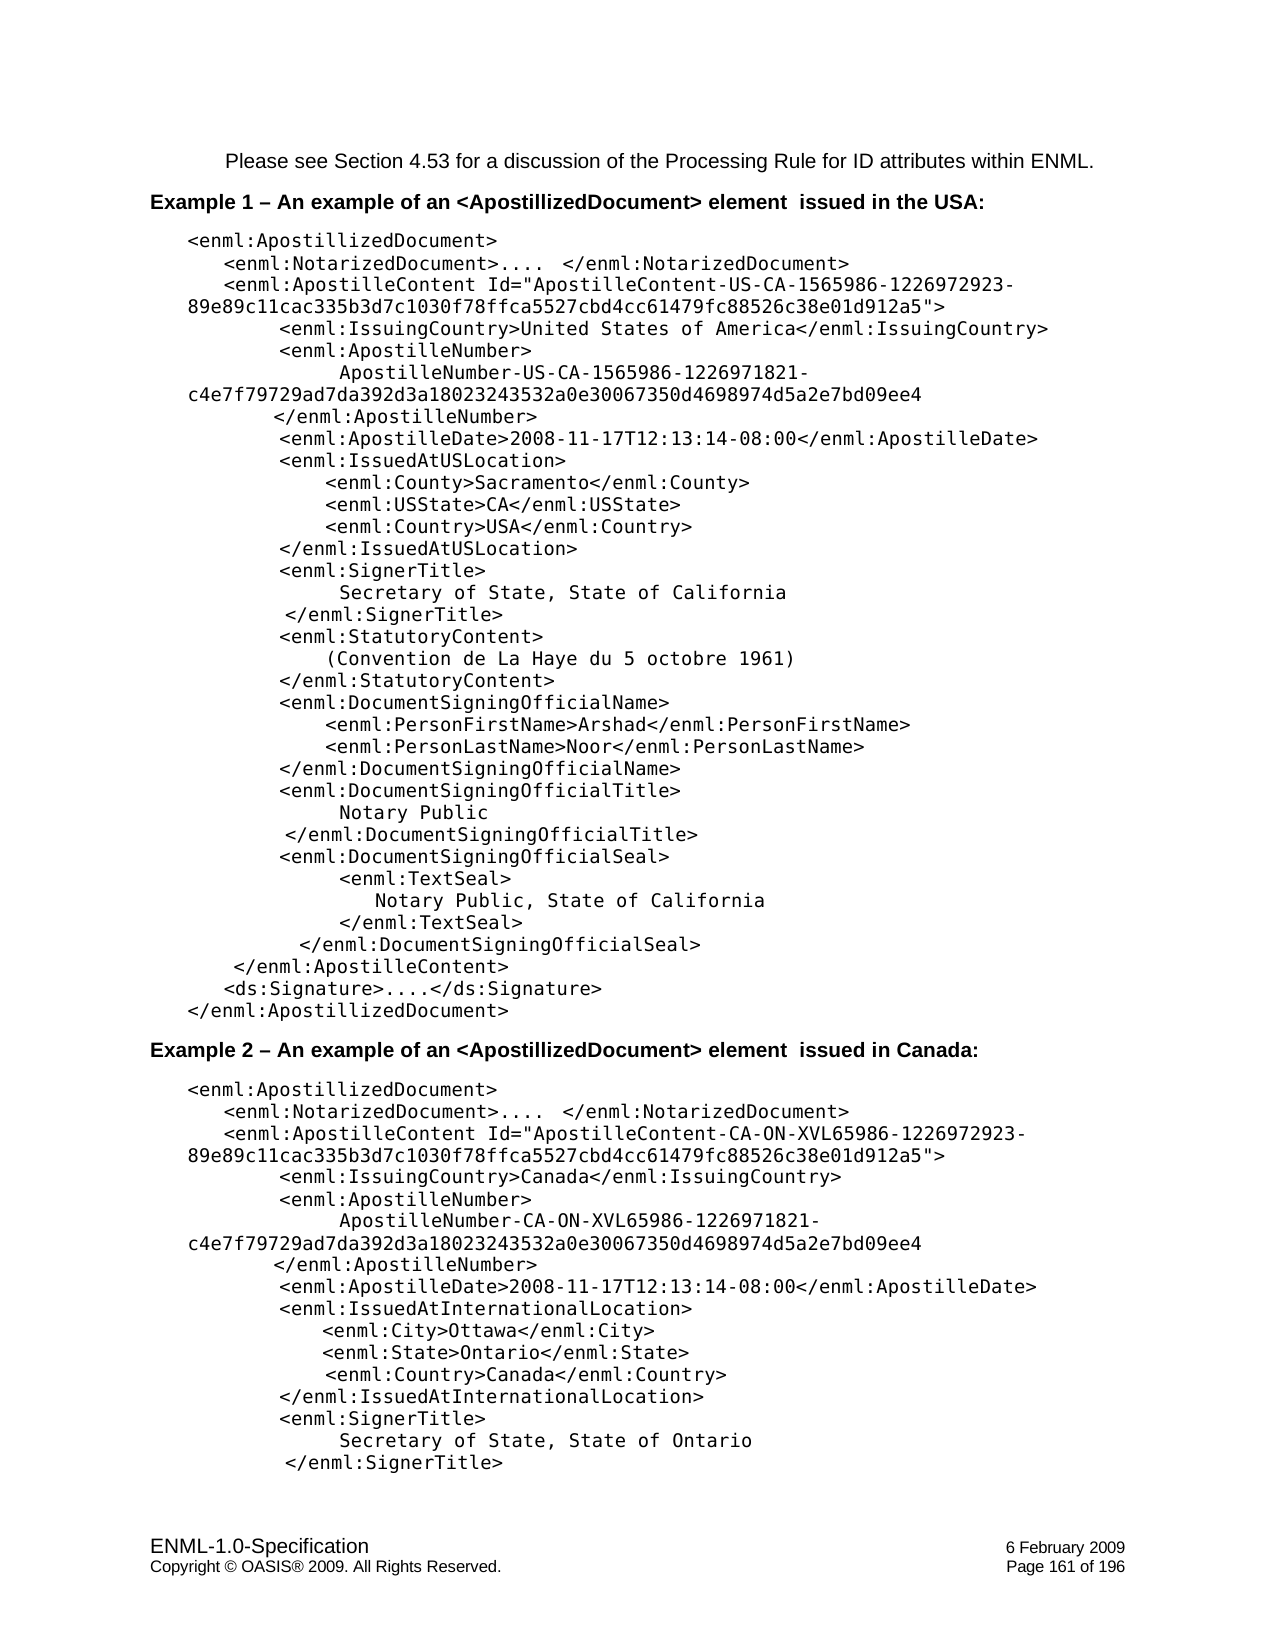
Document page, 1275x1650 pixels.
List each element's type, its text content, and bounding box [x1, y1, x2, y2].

text Example 2 – An example of an <ApostillizedDocument> element issued in Canada: [150, 1038, 1125, 1062]
text <enml:ApostillizedDocument> <enml:NotarizedDocument>.... </enml:NotarizedDocument> <enml:ApostilleContent Id="ApostilleContent-US-CA-1565986-1226972923-89e89c11cac335b3d7c1030f78ffca5527cbd4cc61479fc88526c38e01d912a5"> <enml:IssuingCountry>United States of America</enml:IssuingCountry> <enml:ApostilleNumber> ApostilleNumber-US-CA-1565986-1226971821-c4e7f79729ad7da392d3a18023243532a0e30067350d4698974d5a2e7bd09ee4 </enml:ApostilleNumber> <enml:ApostilleDate>2008-11-17T12:13:14-08:00</enml:ApostilleDate> <enml:IssuedAtUSLocation> <enml:County>Sacramento</enml:County> <enml:USState>CA</enml:USState> <enml:Country>USA</enml:Country> </enml:IssuedAtUSLocation> <enml:SignerTitle> Secretary of State, State of California </enml:SignerTitle> <enml:StatutoryContent> (Convention de La Haye du 5 octobre 1961) </enml:StatutoryContent> <enml:DocumentSigningOfficialName> <enml:PersonFirstName>Arshad</enml:PersonFirstName> <enml:PersonLastName>Noor</enml:PersonLastName> </enml:DocumentSigningOfficialName> <enml:DocumentSigningOfficialTitle> Notary Public </enml:DocumentSigningOfficialTitle> <enml:DocumentSigningOfficialSeal> <enml:TextSeal> Notary Public, State of California </enml:TextSeal> </enml:DocumentSigningOfficialSeal> </enml:ApostilleContent> <ds:Signature>....</ds:Signature> </enml:ApostillizedDocument> [187, 230, 1125, 1022]
text Please see Section 4.53 for a discussion of the Processing Rule for ID attributes within ENML. [225, 150, 1125, 173]
text <enml:ApostillizedDocument> <enml:NotarizedDocument>.... </enml:NotarizedDocument> <enml:ApostilleContent Id="ApostilleContent-CA-ON-XVL65986-1226972923-89e89c11cac335b3d7c1030f78ffca5527cbd4cc61479fc88526c38e01d912a5"> <enml:IssuingCountry>Canada</enml:IssuingCountry> <enml:ApostilleNumber> ApostilleNumber-CA-ON-XVL65986-1226971821-c4e7f79729ad7da392d3a18023243532a0e30067350d4698974d5a2e7bd09ee4 </enml:ApostilleNumber> <enml:ApostilleDate>2008-11-17T12:13:14-08:00</enml:ApostilleDate> <enml:IssuedAtInternationalLocation> <enml:City>Ottawa</enml:City> <enml:State>Ontario</enml:State> <enml:Country>Canada</enml:Country> </enml:IssuedAtInternationalLocation> <enml:SignerTitle> Secretary of State, State of Ontario </enml:SignerTitle> [187, 1078, 1125, 1474]
text Example 1 – An example of an <ApostillizedDocument> element issued in the USA: [150, 190, 1125, 214]
